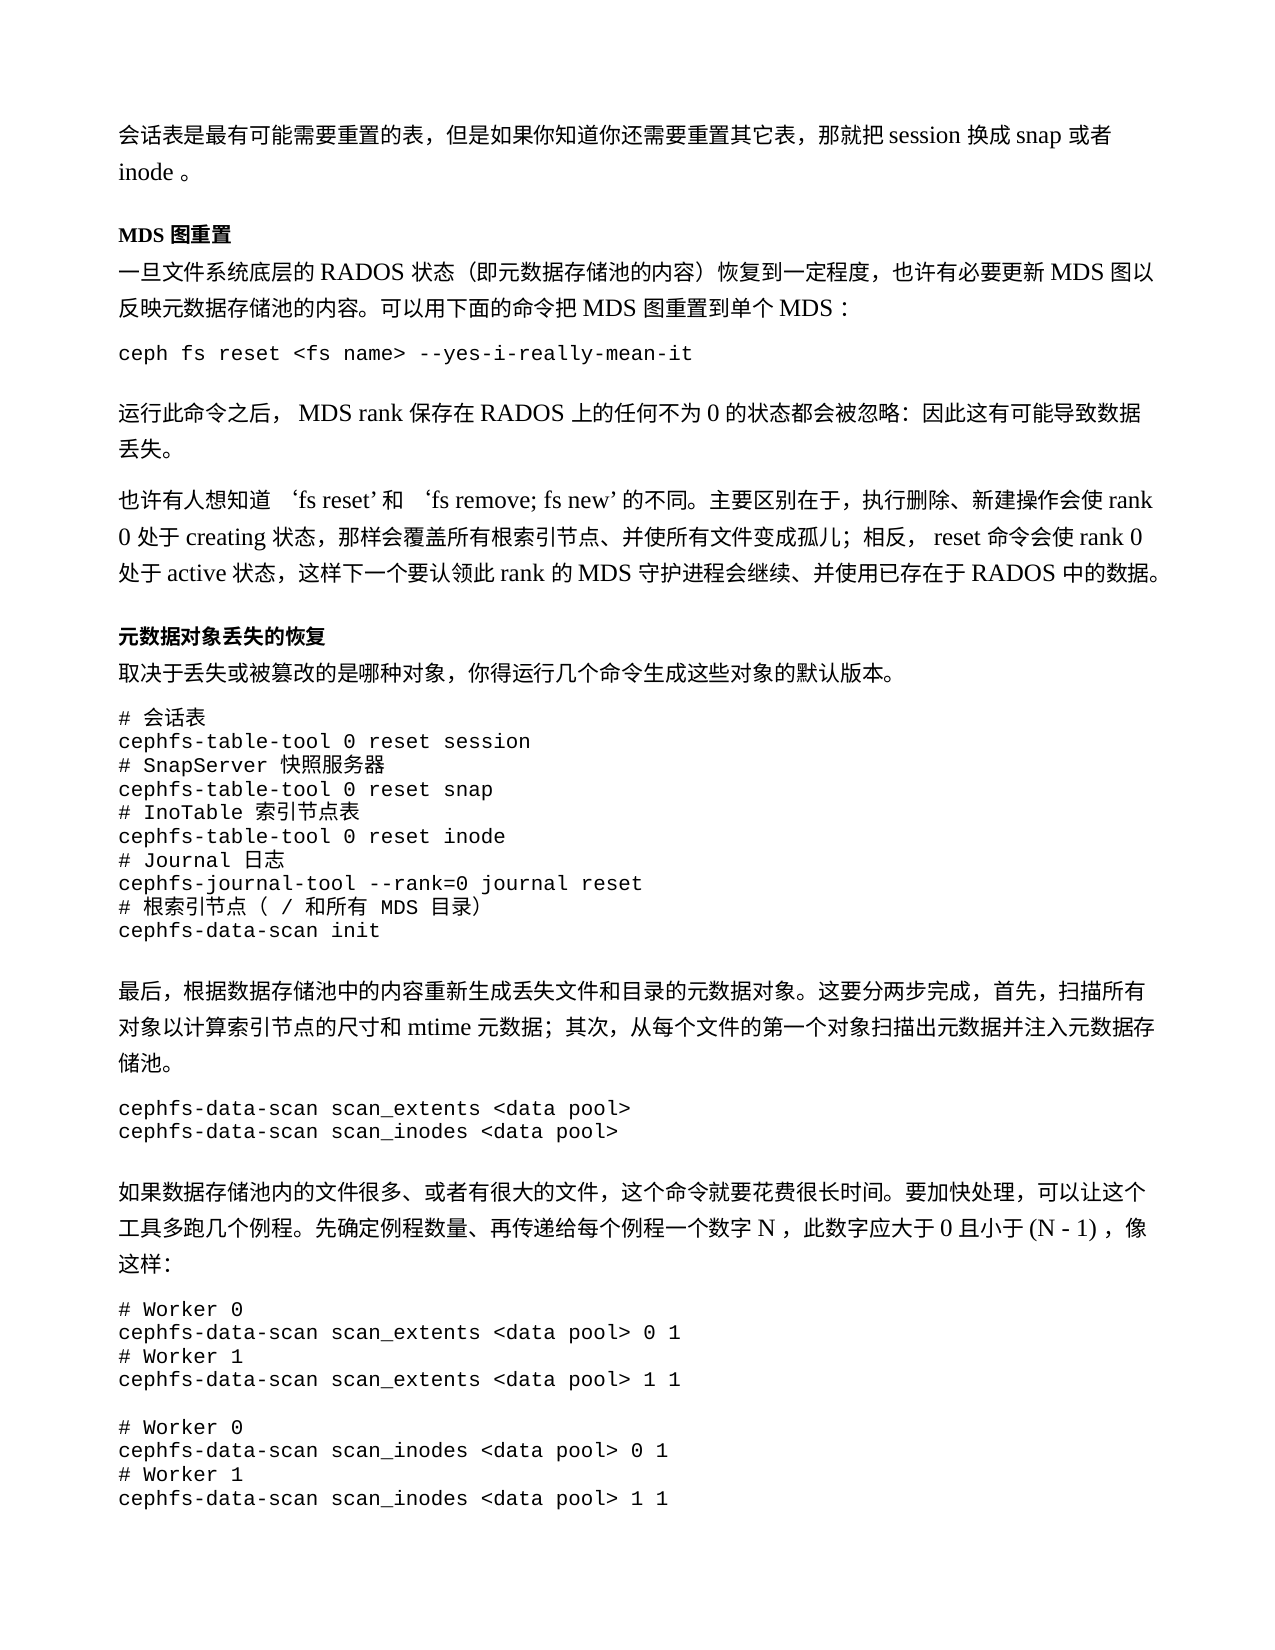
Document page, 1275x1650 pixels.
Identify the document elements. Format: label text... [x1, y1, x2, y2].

text cephfs-data-scan scan_extents <data pool> 1 1 [118, 1369, 1157, 1393]
text cephfs-data-scan scan_inodes <data pool> [118, 1121, 1157, 1145]
text # 会话表 [118, 708, 1157, 731]
subtitle 元数据对象丢失的恢复 [118, 620, 1157, 650]
text cephfs-data-scan scan_extents <data pool> [118, 1098, 1157, 1121]
text # Worker 0 [118, 1298, 1157, 1322]
text 运行此命令之后， MDS rank 保存在 RADOS 上的任何不为 0 的状态都会被忽略：因此这有可能导致数据丢失。 [118, 396, 1157, 464]
text cephfs-data-scan scan_extents <data pool> 0 1 [118, 1322, 1157, 1346]
text # 根索引节点（ / 和所有 MDS 目录） [118, 897, 1157, 921]
text # InoTable 索引节点表 [118, 802, 1157, 826]
text # Worker 1 [118, 1346, 1157, 1369]
text cephfs-table-tool 0 reset snap [118, 779, 1157, 802]
text 会话表是最有可能需要重置的表，但是如果你知道你还需要重置其它表，那就把 session 换成 snap 或者 inode 。 [118, 118, 1157, 186]
text cephfs-data-scan scan_inodes <data pool> 1 1 [118, 1488, 1157, 1511]
text 也许有人想知道 ‘fs reset’ 和 ‘fs remove; fs new’ 的不同。主要区别在于，执行删除、新建操作会使 rank 0 处于 creating 状态，那样会覆盖所有根索引节点、并使所有文件变成孤儿；相反， reset 命令会使 rank 0 处于 active 状态，这样下一个要认领此 rank 的 MDS 守护进程会继续、并使用已存在于 RADOS 中的数据。 [118, 483, 1157, 588]
text ceph fs reset <fs name> --yes-i-really-mean-it [118, 342, 1157, 366]
text 如果数据存储池内的文件很多、或者有很大的文件，这个命令就要花费很长时间。要加快处理，可以让这个工具多跑几个例程。先确定例程数量、再传递给每个例程一个数字 N ，此数字应大于 0 且小于 (N - 1) ，像这样： [118, 1174, 1157, 1279]
text # Worker 1 [118, 1464, 1157, 1488]
text # Worker 0 [118, 1417, 1157, 1440]
text cephfs-table-tool 0 reset session [118, 731, 1157, 755]
subtitle MDS 图重置 [118, 218, 1157, 248]
text 取决于丢失或被篡改的是哪种对象，你得运行几个命令生成这些对象的默认版本。 [118, 656, 1157, 688]
text cephfs-journal-tool --rank=0 journal reset [118, 873, 1157, 897]
text # SnapServer 快照服务器 [118, 755, 1157, 779]
text cephfs-data-scan scan_inodes <data pool> 0 1 [118, 1440, 1157, 1464]
text # Journal 日志 [118, 849, 1157, 873]
text 一旦文件系统底层的 RADOS 状态（即元数据存储池的内容）恢复到一定程度，也许有必要更新 MDS 图以反映元数据存储池的内容。可以用下面的命令把 MDS 图重置到单个 MDS ： [118, 255, 1157, 323]
text cephfs-table-tool 0 reset inode [118, 826, 1157, 849]
text 最后，根据数据存储池中的内容重新生成丢失文件和目录的元数据对象。这要分两步完成，首先，扫描所有对象以计算索引节点的尺寸和 mtime 元数据；其次，从每个文件的第一个对象扫描出元数据并注入元数据存储池。 [118, 974, 1157, 1078]
text cephfs-data-scan init [118, 921, 1157, 944]
